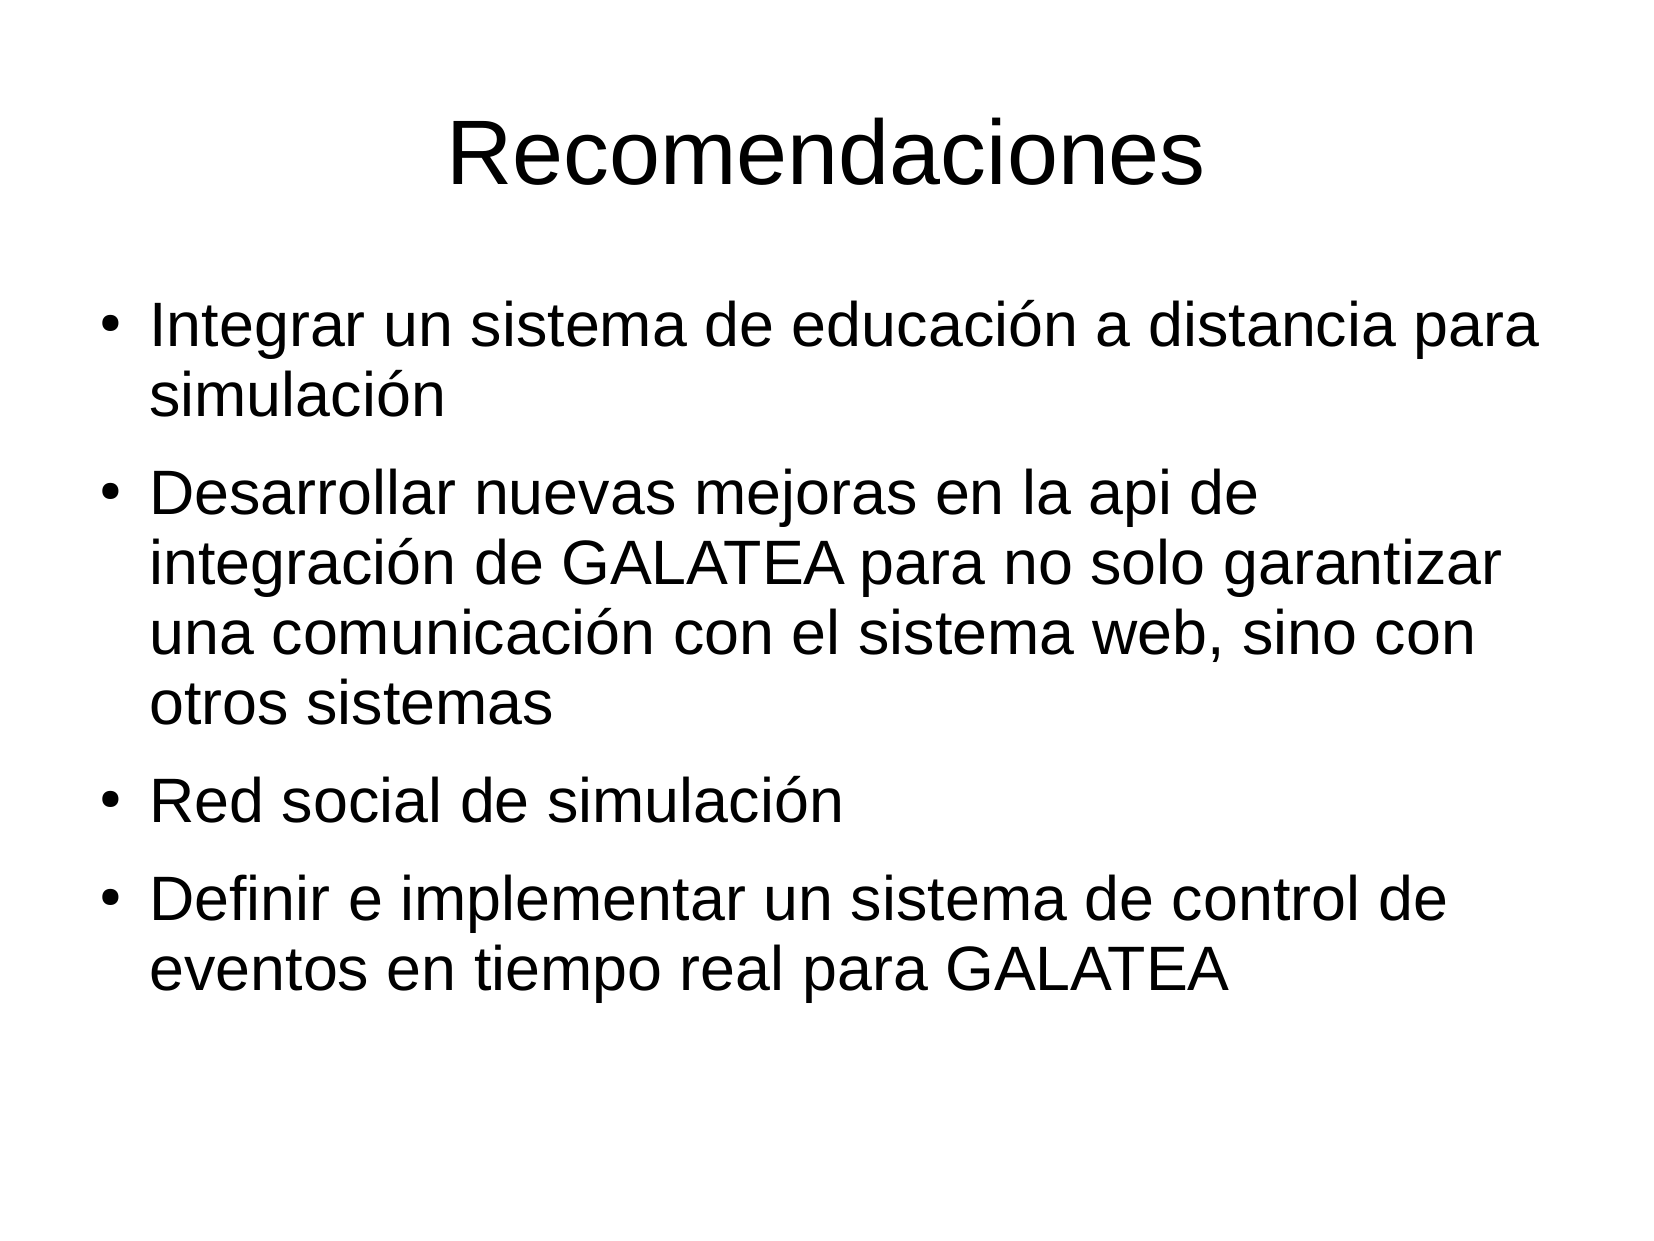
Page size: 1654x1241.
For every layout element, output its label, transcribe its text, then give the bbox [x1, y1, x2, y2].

list Integrar un sistema de educación a distancia para simulación Desarrollar nuevas mejoras en la api de integración de GALATEA para no solo garantizar una comunicación con el sistema web, sino con otros sistemas Red social de simulación Definir e implementar un sistema de control de eventos en tiempo real para GALATEA [82, 290, 1571, 1010]
title Recomendaciones [82, 49, 1571, 257]
